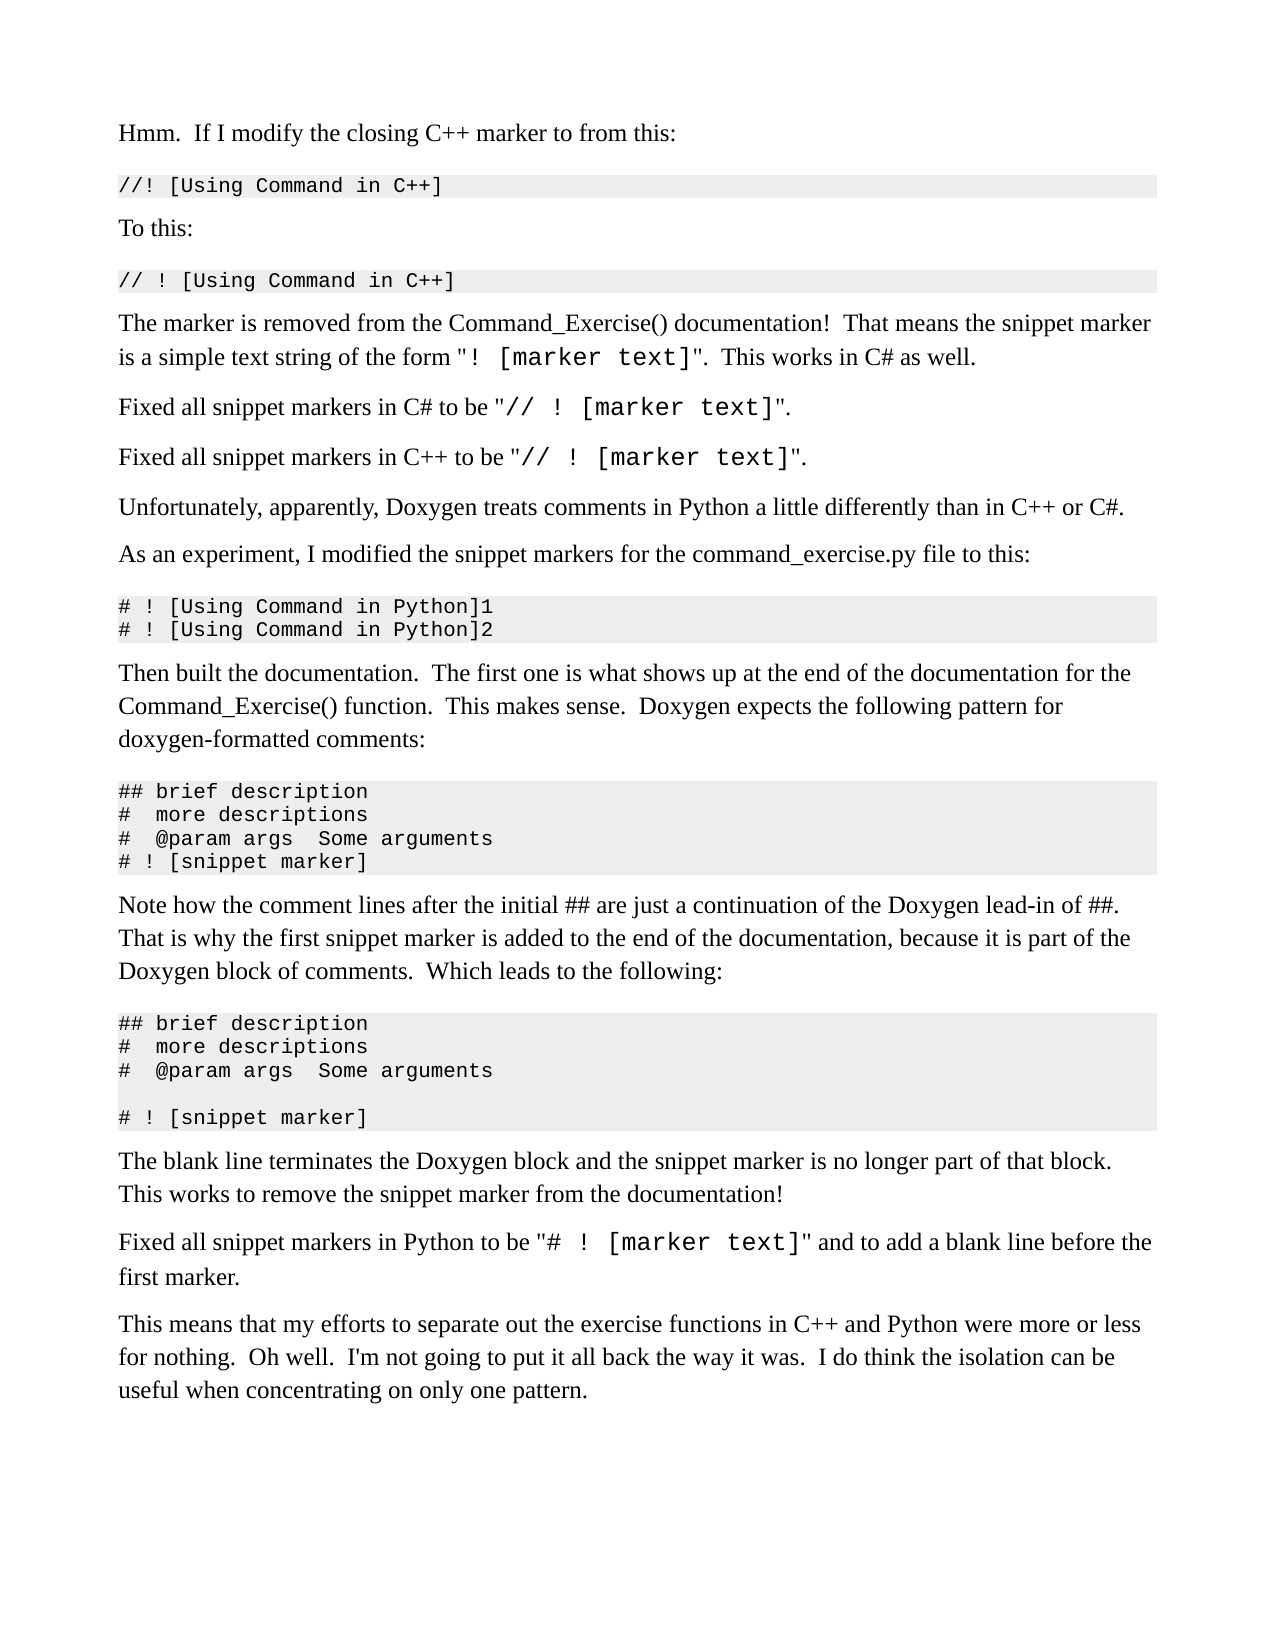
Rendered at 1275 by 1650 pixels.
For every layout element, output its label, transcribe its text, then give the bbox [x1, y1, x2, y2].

text // ! [Using Command in C++] [118, 270, 1157, 293]
text Hmm. If I modify the closing C++ marker to from this: [118, 118, 1157, 147]
text # ! [Using Command in Python]2 [118, 619, 1157, 643]
text //! [Using Command in C++] [118, 175, 1157, 198]
text # ! [snippet marker] [118, 1107, 1157, 1131]
text The marker is removed from the Command_Exercise() documentation! That means the snippet marker is a simple text string of the form "! [marker text]". This works in C# as well. [118, 308, 1157, 372]
text To this: [118, 213, 1157, 242]
text ## brief description [118, 1013, 1157, 1036]
text Unfortunately, apparently, Doxygen treats comments in Python a little differently than in C++ or C#. [118, 492, 1157, 520]
text ## brief description [118, 781, 1157, 804]
text Note how the comment lines after the initial ## are just a continuation of the Doxygen lead-in of ##. That is why the first snippet marker is added to the end of the documentation, because it is part of the Doxygen block of comments. Which leads to the following: [118, 890, 1157, 985]
text # ! [Using Command in Python]1 [118, 596, 1157, 619]
text # @param args Some arguments [118, 1060, 1157, 1084]
text # ! [snippet marker] [118, 852, 1157, 875]
text # more descriptions [118, 1036, 1157, 1060]
text Fixed all snippet markers in C++ to be "// ! [marker text]". [118, 442, 1157, 472]
text # @param args Some arguments [118, 828, 1157, 852]
text # more descriptions [118, 804, 1157, 828]
text As an experiment, I modified the snippet markers for the command_exercise.py file to this: [118, 539, 1157, 568]
text The blank line terminates the Doxygen block and the snippet marker is no longer part of that block. This works to remove the snippet marker from the documentation! [118, 1146, 1157, 1208]
text Fixed all snippet markers in Python to be "# ! [marker text]" and to add a blank line before the first marker. [118, 1227, 1157, 1291]
text Fixed all snippet markers in C# to be "// ! [marker text]". [118, 392, 1157, 422]
text Then built the documentation. The first one is what shows up at the end of the documentation for the Command_Exercise() function. This makes sense. Doxygen expects the following pattern for doxygen-formatted comments: [118, 658, 1157, 753]
text This means that my efforts to separate out the exercise functions in C++ and Python were more or less for nothing. Oh well. I'm not going to put it all back the way it was. I do think the isolation can be useful when concentrating on only one pattern. [118, 1309, 1157, 1404]
